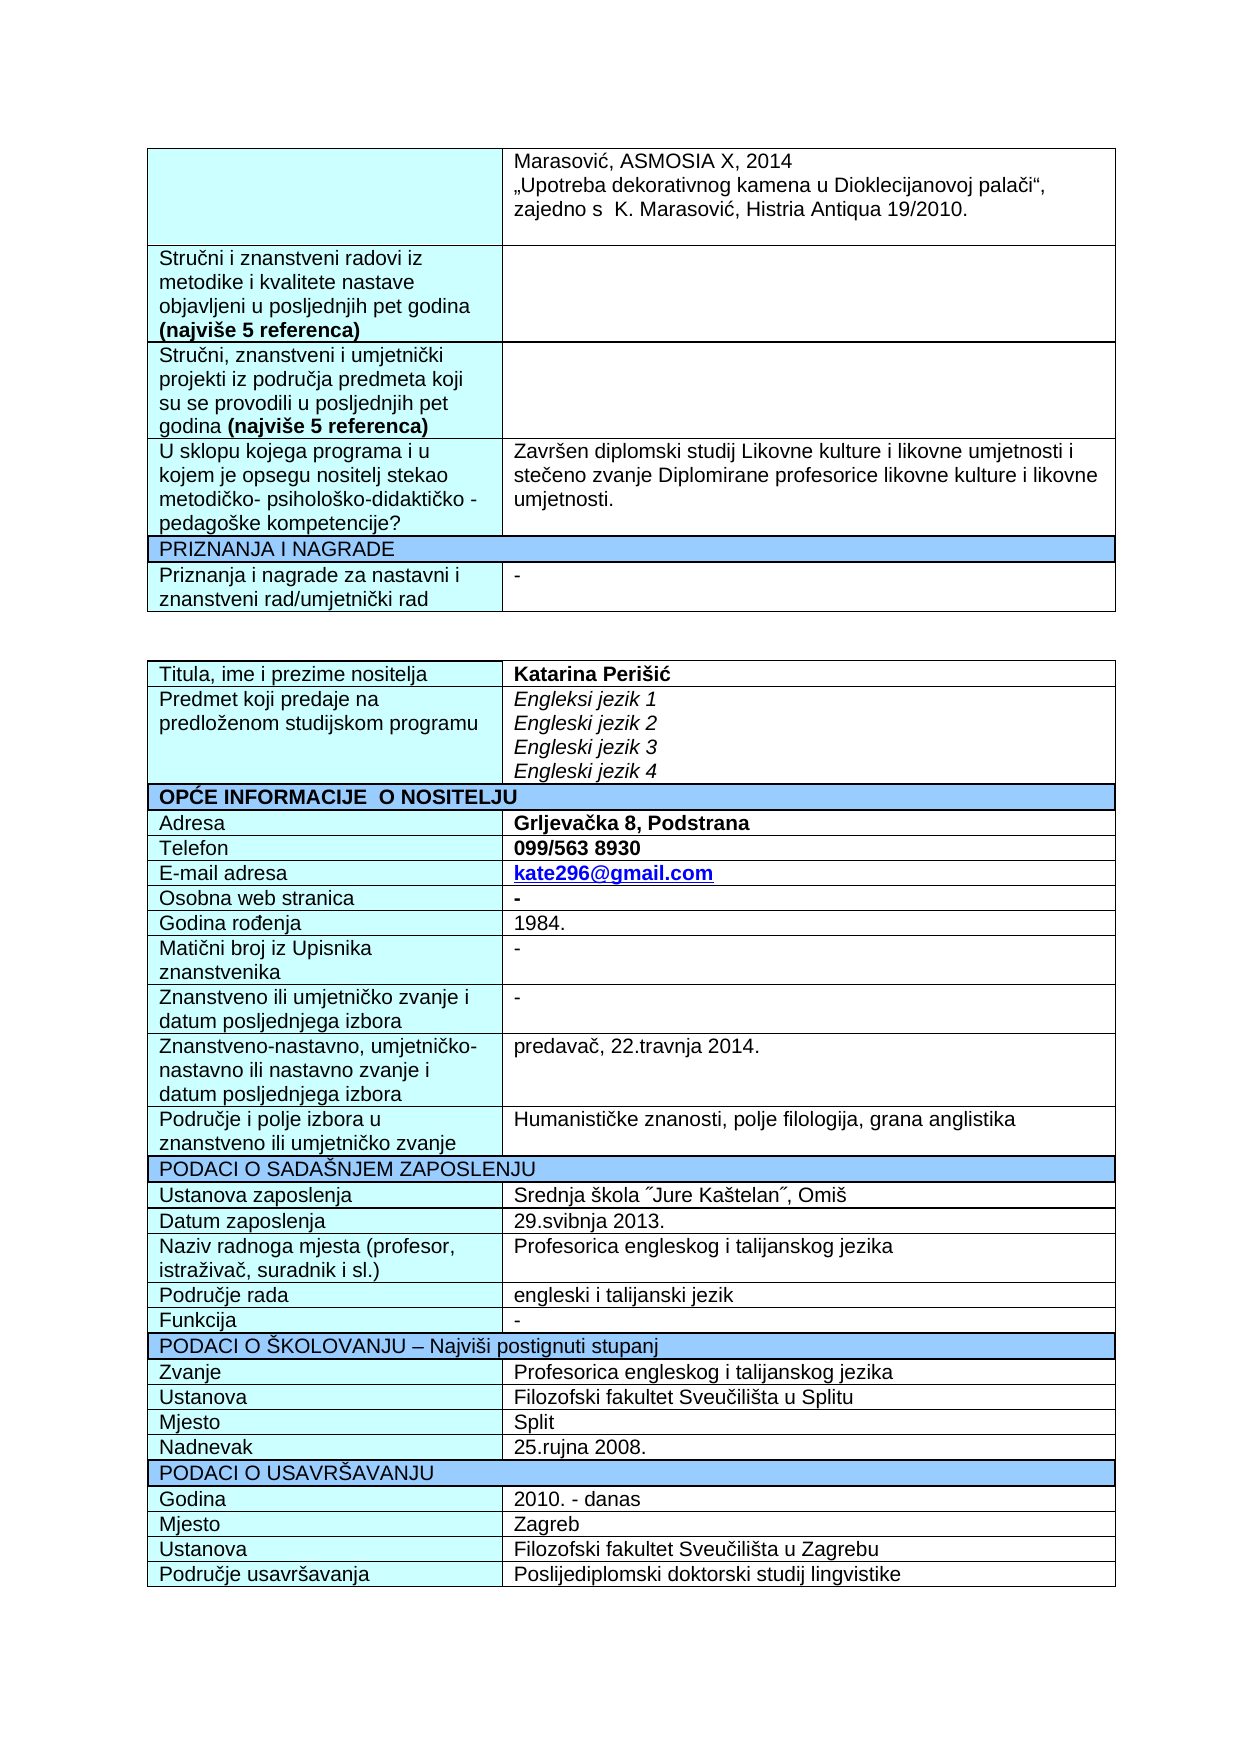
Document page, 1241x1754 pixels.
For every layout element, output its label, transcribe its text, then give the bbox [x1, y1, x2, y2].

table_cell Telefon [148, 836, 502, 860]
table_cell [503, 246, 1115, 341]
table_cell Godina [148, 1487, 502, 1511]
table_cell Profesorica engleskog i talijanskog jezika [503, 1234, 1115, 1282]
table_cell predavač, 22.travnja 2014. [503, 1034, 1115, 1106]
table_cell Ustanova zaposlenja [148, 1183, 502, 1207]
table_header Titula, ime i prezime nositelja [148, 662, 502, 686]
table_cell Poslijediplomski doktorski studij lingvistike [503, 1562, 1115, 1586]
table_cell Mjesto [148, 1512, 502, 1536]
table_cell Humanističke znanosti, polje filologija, grana anglistika [503, 1107, 1115, 1155]
table_cell Predmet koji predaje na predloženom studijskom programu [148, 687, 502, 783]
table_cell Zagreb [503, 1512, 1115, 1536]
table_cell Adresa [148, 811, 502, 835]
table_cell PRIZNANJA I NAGRADE [149, 537, 1114, 561]
table_cell Matični broj iz Upisnika znanstvenika [148, 936, 502, 984]
table_cell Ustanova [148, 1537, 502, 1561]
table_cell Stručni, znanstveni i umjetnički projekti iz područja predmeta koji su se provodili u posljednjih pet godina (najviše 5 referenca) [148, 343, 502, 438]
table_cell [503, 343, 1115, 438]
table_cell Ustanova [148, 1385, 502, 1409]
table_cell Godina rođenja [148, 911, 502, 935]
table_cell Područje i polje izbora u znanstveno ili umjetničko zvanje [148, 1107, 502, 1155]
table_cell 099/563 8930 [503, 836, 1115, 860]
table_cell Profesorica engleskog i talijanskog jezika [503, 1360, 1115, 1384]
table_cell 25.rujna 2008. [503, 1435, 1115, 1459]
table_cell PODACI O ŠKOLOVANJU – Najviši postignuti stupanj [149, 1334, 1114, 1358]
table_cell Završen diplomski studij Likovne kulture i likovne umjetnosti i stečeno zvanje Diplomirane profesorice likovne kulture i likovne umjetnosti. [503, 439, 1115, 535]
table_cell Osobna web stranica [148, 886, 502, 910]
table_cell Datum zaposlenja [148, 1209, 502, 1233]
table_cell Funkcija [148, 1308, 502, 1332]
table_cell - [503, 886, 1115, 910]
table_cell 29.svibnja 2013. [503, 1209, 1115, 1233]
table_cell E-mail adresa [148, 861, 502, 885]
table_cell Naziv radnoga mjesta (profesor, istraživač, suradnik i sl.) [148, 1234, 502, 1282]
table_cell Srednja škola ˝Jure Kaštelan˝, Omiš [503, 1183, 1115, 1207]
table_cell Znanstveno ili umjetničko zvanje i datum posljednjega izbora [148, 985, 502, 1033]
table_cell OPĆE INFORMACIJE O NOSITELJU [149, 785, 1114, 809]
table_cell Znanstveno-nastavno, umjetničko-nastavno ili nastavno zvanje i datum posljednjega izbora [148, 1034, 502, 1106]
table_cell 1984. [503, 911, 1115, 935]
table_cell Marasović, ASMOSIA X, 2014 „Upotreba dekorativnog kamena u Dioklecijanovoj palači“, zajedno s K. Marasović, Histria Antiqua 19/2010. [503, 149, 1115, 244]
table_cell Nadnevak [148, 1435, 502, 1459]
table_cell PODACI O SADAŠNJEM ZAPOSLENJU [149, 1157, 1114, 1181]
table_cell Područje rada [148, 1283, 502, 1307]
table_cell - [503, 1308, 1115, 1332]
table_cell Područje usavršavanja [148, 1562, 502, 1586]
table_cell - [503, 936, 1115, 984]
table_cell 2010. - danas [503, 1487, 1115, 1511]
table_cell U sklopu kojega programa i u kojem je opsegu nositelj stekao metodičko- psihološko-didaktičko -pedagoške kompetencije? [148, 439, 502, 535]
table_cell Split [503, 1410, 1115, 1434]
table_cell Zvanje [148, 1360, 502, 1384]
table_cell Filozofski fakultet Sveučilišta u Splitu [503, 1385, 1115, 1409]
table_cell Priznanja i nagrade za nastavni i znanstveni rad/umjetnički rad [148, 563, 502, 611]
table_cell - [503, 563, 1115, 611]
table_cell - [503, 985, 1115, 1033]
table_cell PODACI O USAVRŠAVANJU [149, 1461, 1114, 1485]
table_cell engleski i talijanski jezik [503, 1283, 1115, 1307]
table_cell [148, 149, 502, 244]
table_cell Mjesto [148, 1410, 502, 1434]
table_cell Grljevačka 8, Podstrana [503, 811, 1115, 835]
table_cell Stručni i znanstveni radovi iz metodike i kvalitete nastave objavljeni u posljednjih pet godina (najviše 5 referenca) [148, 246, 502, 341]
table_cell Filozofski fakultet Sveučilišta u Zagrebu [503, 1537, 1115, 1561]
table_header Katarina Perišić [503, 661, 1115, 686]
table_cell Engleksi jezik 1 Engleski jezik 2 Engleski jezik 3 Engleski jezik 4 [503, 687, 1115, 783]
table_cell kate296@gmail.com [503, 861, 1115, 885]
